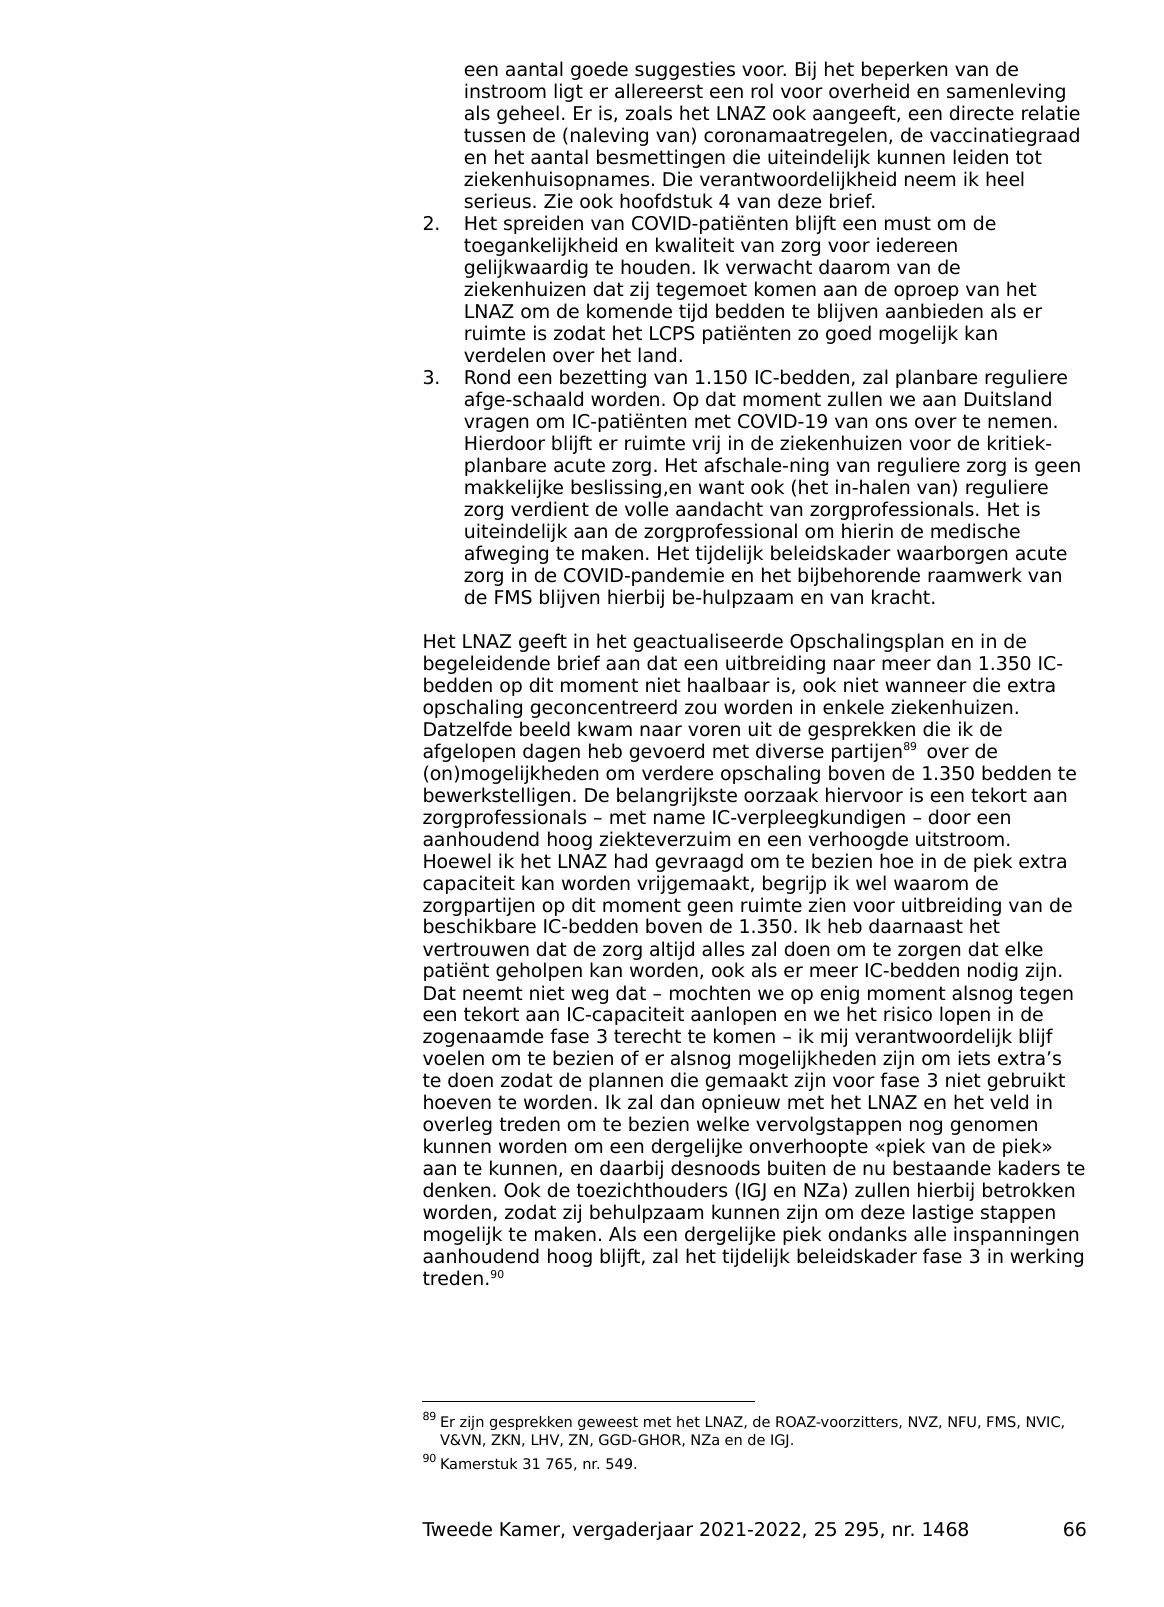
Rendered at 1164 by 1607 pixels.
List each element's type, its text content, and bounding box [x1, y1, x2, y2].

text Het LNAZ geeft in het geactualiseerde Opschalingsplan en in de begeleidende brief aan dat een uitbreiding naar meer dan 1.350 IC-bedden op dit moment niet haalbaar is, ook niet wanneer die extra opschaling geconcentreerd zou worden in enkele ziekenhuizen. Datzelfde beeld kwam naar voren uit de gesprekken die ik de afgelopen dagen heb gevoerd met diverse partijen over de (on)mogelijkheden om verdere opschaling boven de 1.350 bedden te bewerkstelligen. De belangrijkste oorzaak hiervoor is een tekort aan zorgprofessionals – met name IC-verpleegkundigen – door een aanhoudend hoog ziekteverzuim en een verhoogde uitstroom. Hoewel ik het LNAZ had gevraagd om te bezien hoe in de piek extra capaciteit kan worden vrijgemaakt, begrijp ik wel waarom de zorgpartijen op dit moment geen ruimte zien voor uitbreiding van de beschikbare IC-bedden boven de 1.350. Ik heb daarnaast het vertrouwen dat de zorg altijd alles zal doen om te zorgen dat elke patiënt geholpen kan worden, ook als er meer IC-bedden nodig zijn. [422, 631, 1087, 982]
text Kamerstuk 31 765, nr. 549. [422, 1452, 1087, 1474]
text Er zijn gesprekken geweest met het LNAZ, de ROAZ-voorzitters, NVZ, NFU, FMS, NVIC, V&VN, ZKN, LHV, ZN, GGD-GHOR, NZa en de IGJ. [422, 1410, 1087, 1449]
text 2. Het spreiden van COVID-patiënten blijft een must om de toegankelijkheid en kwaliteit van zorg voor iedereen gelijkwaardig te houden. Ik verwacht daarom van de ziekenhuizen dat zij tegemoet komen aan de oproep van het LNAZ om de komende tijd bedden te blijven aanbieden als er ruimte is zodat het LCPS patiënten zo goed mogelijk kan verdelen over het land. [422, 213, 1087, 367]
text een aantal goede suggesties voor. Bij het beperken van de instroom ligt er allereerst een rol voor overheid en samenleving als geheel. Er is, zoals het LNAZ ook aangeeft, een directe relatie tussen de (naleving van) coronamaatregelen, de vaccinatiegraad en het aantal besmettingen die uiteindelijk kunnen leiden tot ziekenhuisopnames. Die verantwoordelijkheid neem ik heel serieus. Zie ook hoofdstuk 4 van deze brief. [422, 59, 1087, 213]
text Dat neemt niet weg dat – mochten we op enig moment alsnog tegen een tekort aan IC-capaciteit aanlopen en we het risico lopen in de zogenaamde fase 3 terecht te komen – ik mij verantwoordelijk blijf voelen om te bezien of er alsnog mogelijkheden zijn om iets extra’s te doen zodat de plannen die gemaakt zijn voor fase 3 niet gebruikt hoeven te worden. Ik zal dan opnieuw met het LNAZ en het veld in overleg treden om te bezien welke vervolgstappen nog genomen kunnen worden om een dergelijke onverhoopte «piek van de piek» aan te kunnen, en daarbij desnoods buiten de nu bestaande kaders te denken. Ook de toezichthouders (IGJ en NZa) zullen hierbij betrokken worden, zodat zij behulpzaam kunnen zijn om deze lastige stappen mogelijk te maken. Als een dergelijke piek ondanks alle inspanningen aanhoudend hoog blijft, zal het tijdelijk beleidskader fase 3 in werking treden. [422, 982, 1087, 1290]
text 3. Rond een bezetting van 1.150 IC-bedden, zal planbare reguliere afge-schaald worden. Op dat moment zullen we aan Duitsland vragen om IC-patiënten met COVID-19 van ons over te nemen. Hierdoor blijft er ruimte vrij in de ziekenhuizen voor de kritiek-planbare acute zorg. Het afschale-ning van reguliere zorg is geen makkelijke beslissing,en want ook (het in-halen van) reguliere zorg verdient de volle aandacht van zorgprofessionals. Het is uiteindelijk aan de zorgprofessional om hierin de medische afweging te maken. Het tijdelijk beleidskader waarborgen acute zorg in de COVID-pandemie en het bijbehorende raamwerk van de FMS blijven hierbij be-hulpzaam en van kracht. [422, 367, 1087, 608]
